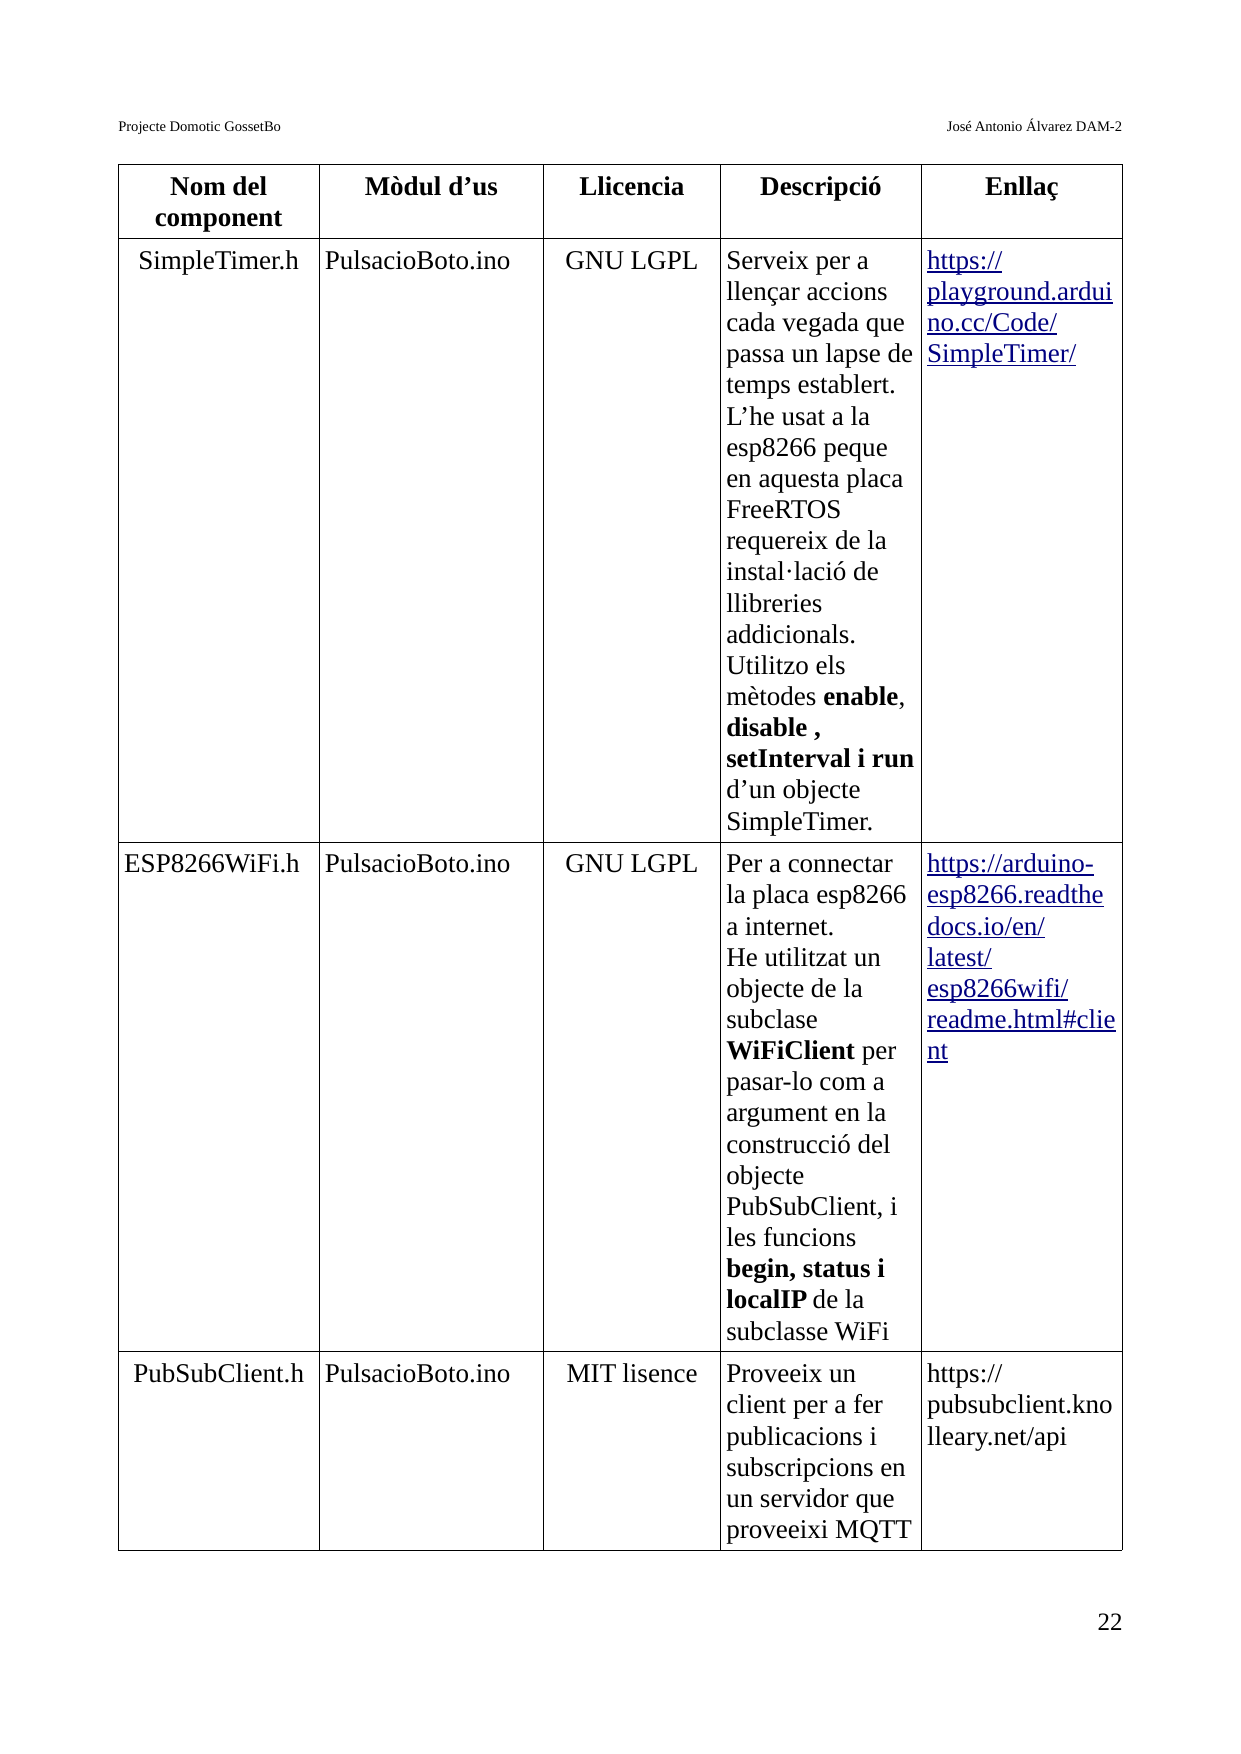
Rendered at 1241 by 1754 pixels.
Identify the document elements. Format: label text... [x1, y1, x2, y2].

table_cell https://playground.arduino.cc/Code/SimpleTimer/ [922, 239, 1122, 842]
table_cell Per a connectar la placa esp8266 a internet. He utilitzat un objecte de la subclase WiFiClient per pasar-lo com a argument en la construcció del objecte PubSubClient, i les funcions begin, status i localIP de la subclasse WiFi [721, 843, 921, 1351]
table_header Nom del component [119, 165, 319, 238]
table_cell PulsacioBoto.ino [320, 843, 543, 1351]
table_header Mòdul d’us [320, 165, 543, 238]
table_cell https://pubsubclient.knolleary.net/api [922, 1352, 1122, 1550]
table_cell Proveeix un client per a fer publicacions i subscripcions en un servidor que proveeixi MQTT [721, 1352, 921, 1550]
table_cell MIT lisence [544, 1352, 720, 1550]
table_cell https://arduino-esp8266.readthedocs.io/en/latest/esp8266wifi/readme.html#client [922, 843, 1122, 1351]
table_header Llicencia [544, 165, 720, 238]
table_header Descripció [721, 165, 921, 238]
table_cell Serveix per a llençar accions cada vegada que passa un lapse de temps establert. L’he usat a la esp8266 peque en aquesta placa FreeRTOS requereix de la instal·lació de llibreries addicionals. Utilitzo els mètodes enable, disable , setInterval i run d’un objecte SimpleTimer. [721, 239, 921, 842]
table_cell GNU LGPL [544, 843, 720, 1351]
table_cell SimpleTimer.h [119, 239, 319, 842]
table_cell PulsacioBoto.ino [320, 1352, 543, 1550]
table_header Enllaç [922, 165, 1122, 238]
table_cell PulsacioBoto.ino [320, 239, 543, 842]
table_cell ESP8266WiFi.h [119, 843, 319, 1351]
table_cell PubSubClient.h [119, 1352, 319, 1550]
table_cell GNU LGPL [544, 239, 720, 842]
